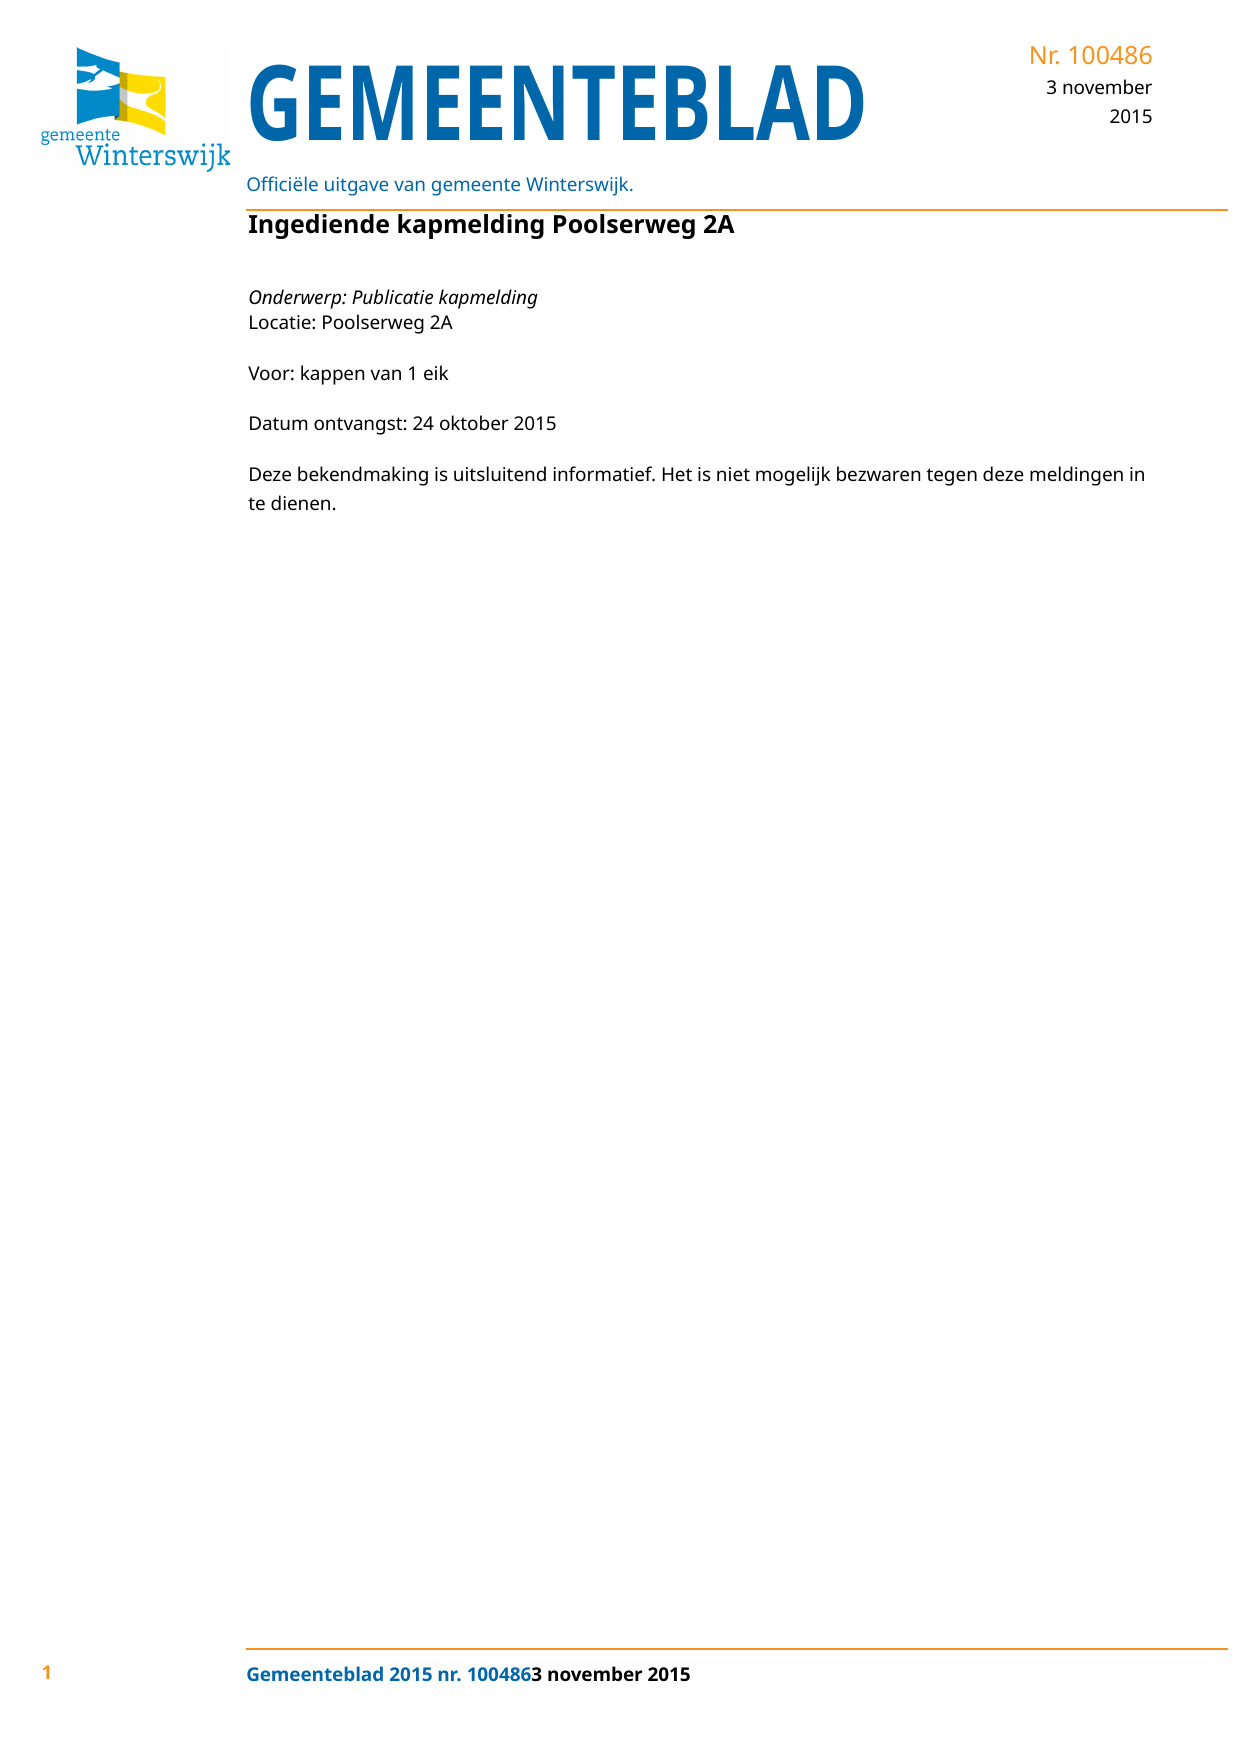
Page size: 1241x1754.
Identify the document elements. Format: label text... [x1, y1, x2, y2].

text Locatie: Poolserweg 2A [248, 309, 1152, 335]
text Onderwerp: Publicatie kapmelding [248, 284, 1152, 309]
text Ingediende kapmelding Poolserweg 2A [248, 211, 1152, 241]
picture [225, 153, 231, 162]
text Datum ontvangst: 24 oktober 2015 [248, 410, 1152, 436]
text Deze bekendmaking is uitsluitend informatief. Het is niet mogelijk bezwaren tegen deze meldingen in te dienen. [248, 461, 1152, 516]
picture [41, 47, 231, 172]
text Voor: kappen van 1 eik [248, 360, 1152, 386]
